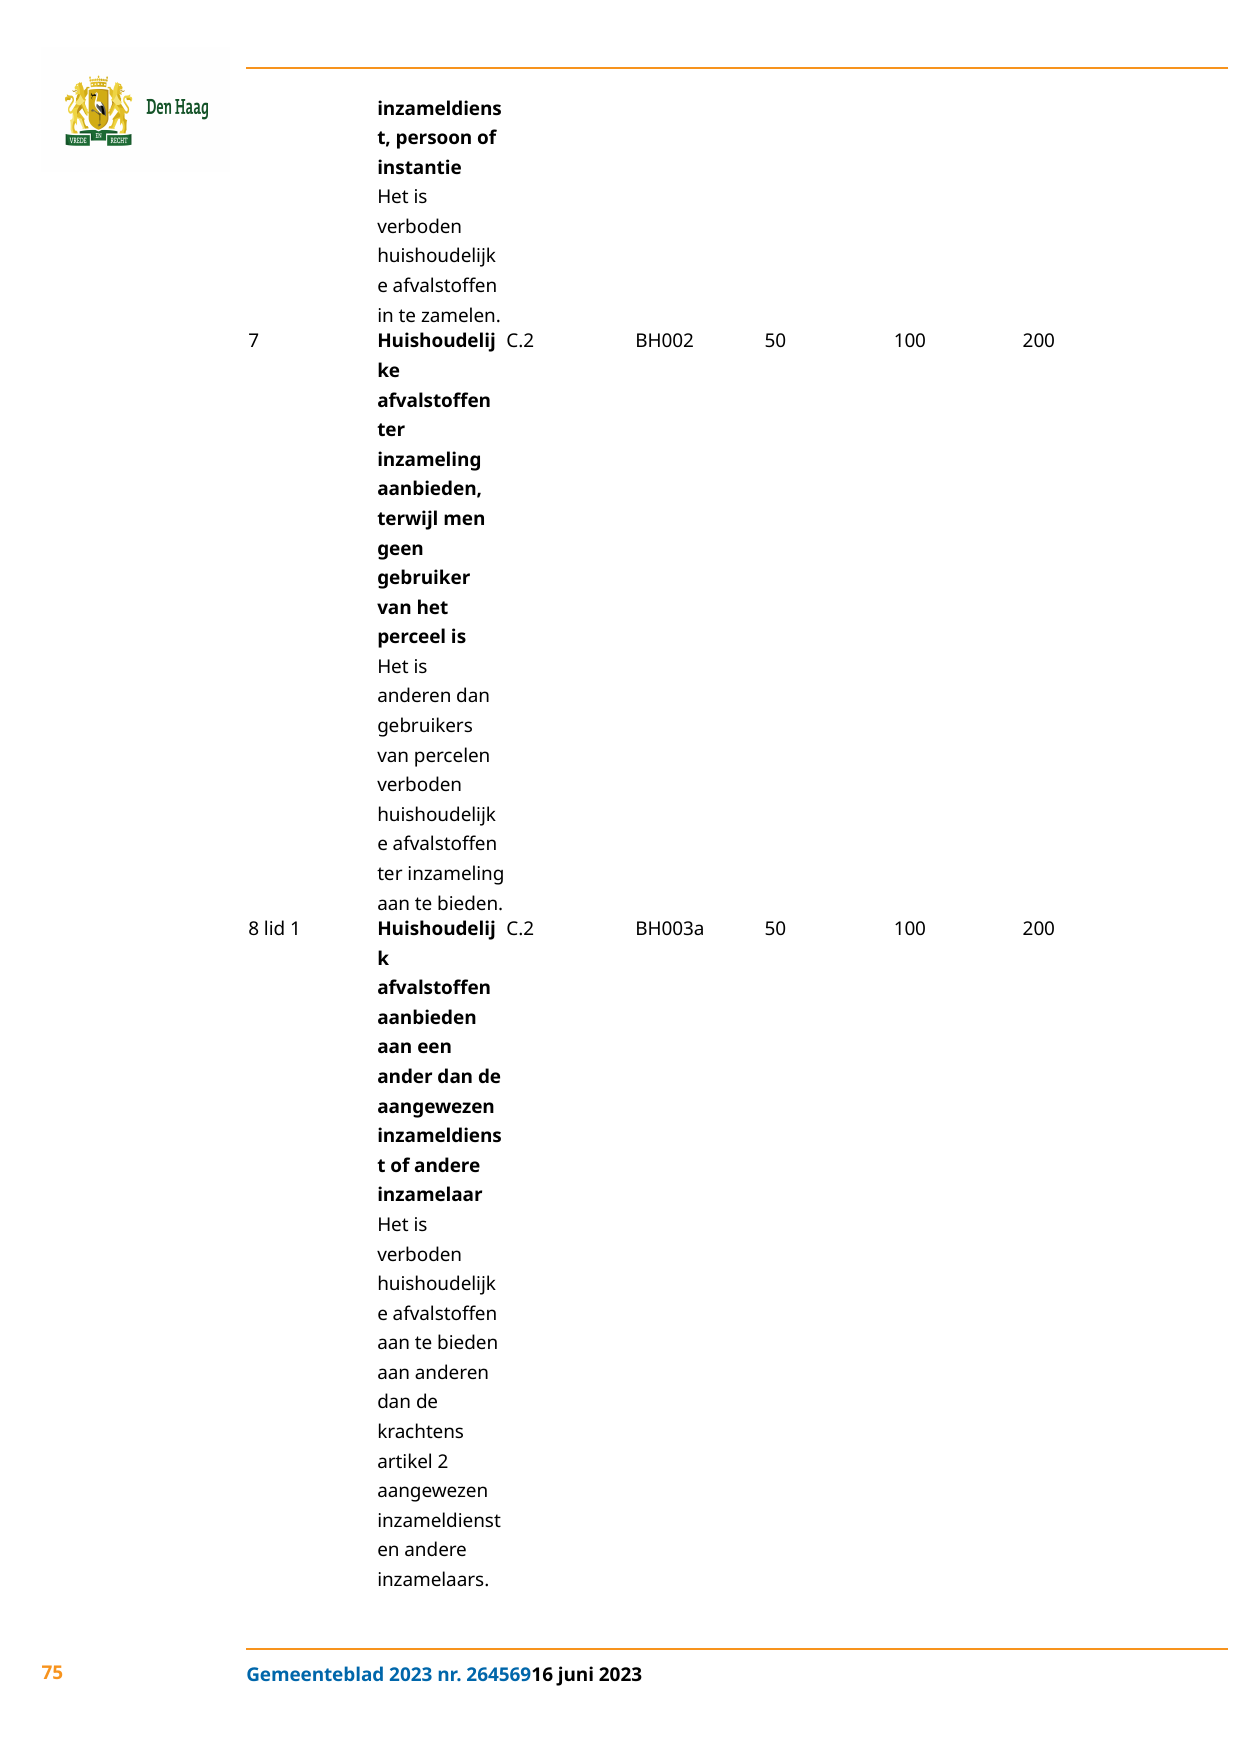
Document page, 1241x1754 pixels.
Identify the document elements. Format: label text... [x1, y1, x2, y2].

table_cell 100 [894, 328, 1022, 915]
table_cell C.2 [506, 915, 635, 1592]
table_cell BH003a [635, 915, 764, 1592]
table_cell [635, 95, 764, 328]
table_cell [506, 95, 635, 328]
table_cell Huishoudelijk afvalstoffen aanbieden aan een ander dan de aangewezen inzameldienst of andere inzamelaar Het is verboden huishoudelijke afvalstoffen aan te bieden aan anderen dan de krachtens artikel 2 aangewezen inzameldienst en andere inzamelaars. [377, 915, 506, 1592]
table_cell 100 [894, 915, 1022, 1592]
table_cell 50 [764, 328, 893, 915]
table_cell 7 [248, 328, 377, 915]
table_cell BH002 [635, 328, 764, 915]
table_cell [894, 95, 1022, 328]
table_cell inzameldienst, persoon of instantie Het is verboden huishoudelijke afvalstoffen in te zamelen. [377, 95, 506, 328]
table_cell 200 [1023, 328, 1152, 915]
table_cell 50 [764, 915, 893, 1592]
table_cell Huishoudelijke afvalstoffen ter inzameling aanbieden, terwijl men geen gebruiker van het perceel is Het is anderen dan gebruikers van percelen verboden huishoudelijke afvalstoffen ter inzameling aan te bieden. [377, 328, 506, 915]
table_cell [248, 95, 377, 328]
table_cell 8 lid 1 [248, 915, 377, 1592]
picture [41, 47, 231, 172]
table_cell C.2 [506, 328, 635, 915]
table_cell 200 [1023, 915, 1152, 1592]
table_cell [764, 95, 893, 328]
table_cell [1023, 95, 1152, 328]
